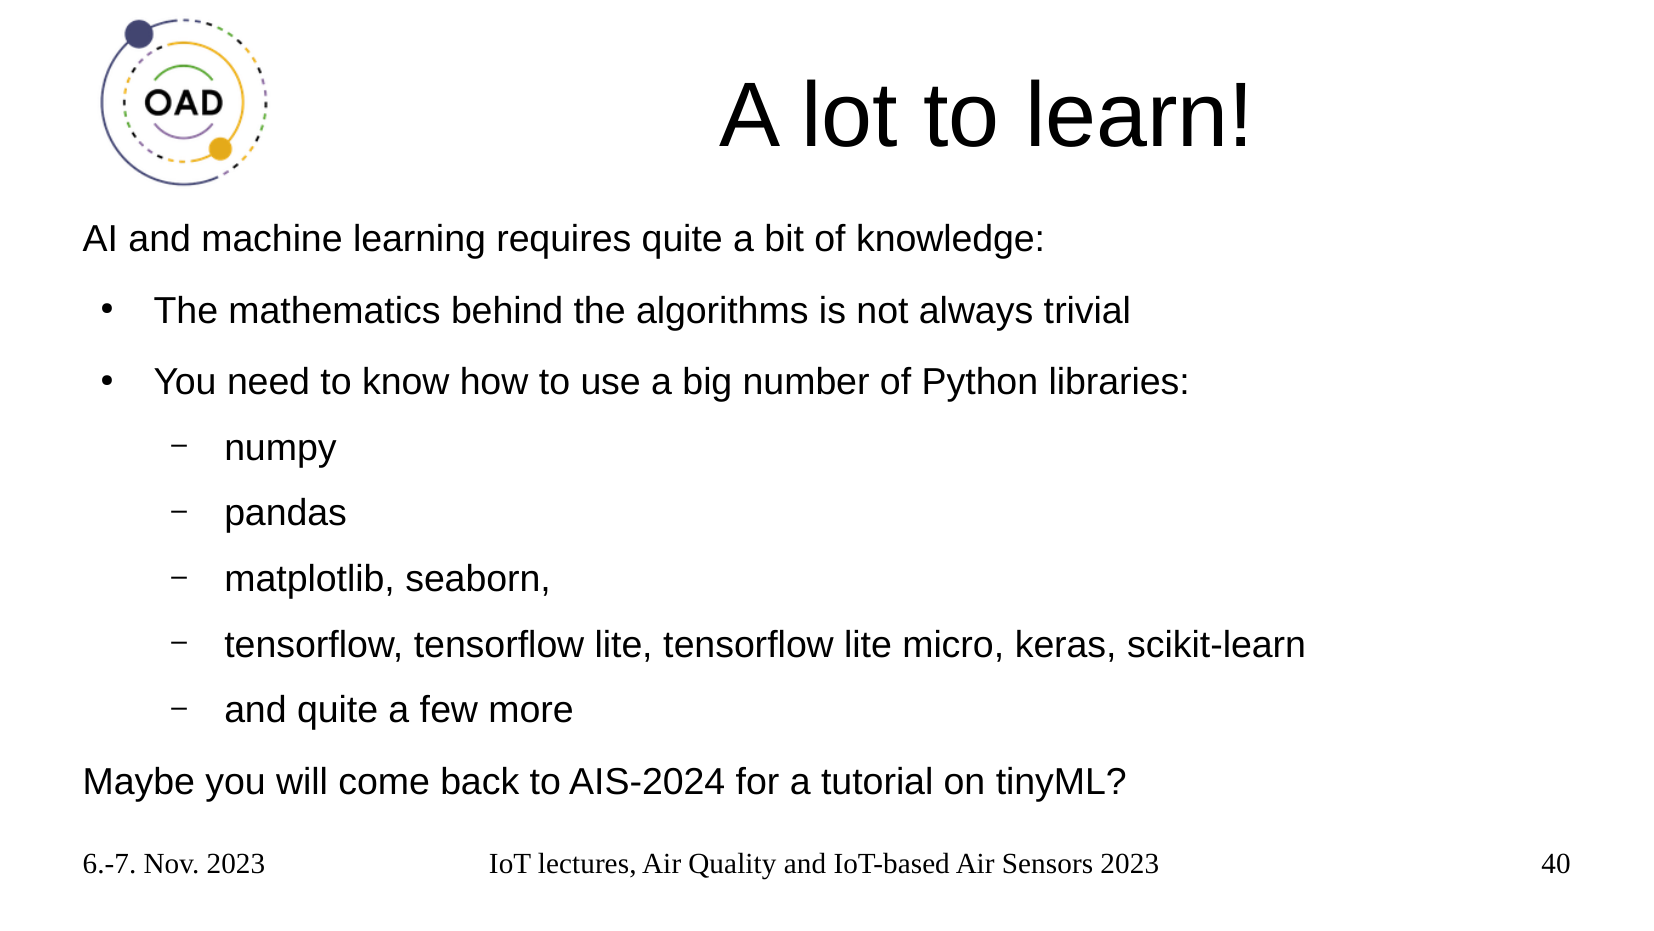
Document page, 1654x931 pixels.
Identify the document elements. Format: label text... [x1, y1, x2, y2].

picture [59, 4, 303, 207]
title A lot to learn! [403, 37, 1571, 193]
list AI and machine learning requires quite a bit of knowledge: The mathematics behind the algorithms is not always trivial You need to know how to use a big number of Python libraries: numpy pandas matplotlib, seaborn, tensorflow, tensorflow lite, tensorflow lite micro, keras, scikit-learn and quite a few more Maybe you will come back to AIS-2024 for a tutorial on tinyML? [82, 217, 1571, 827]
